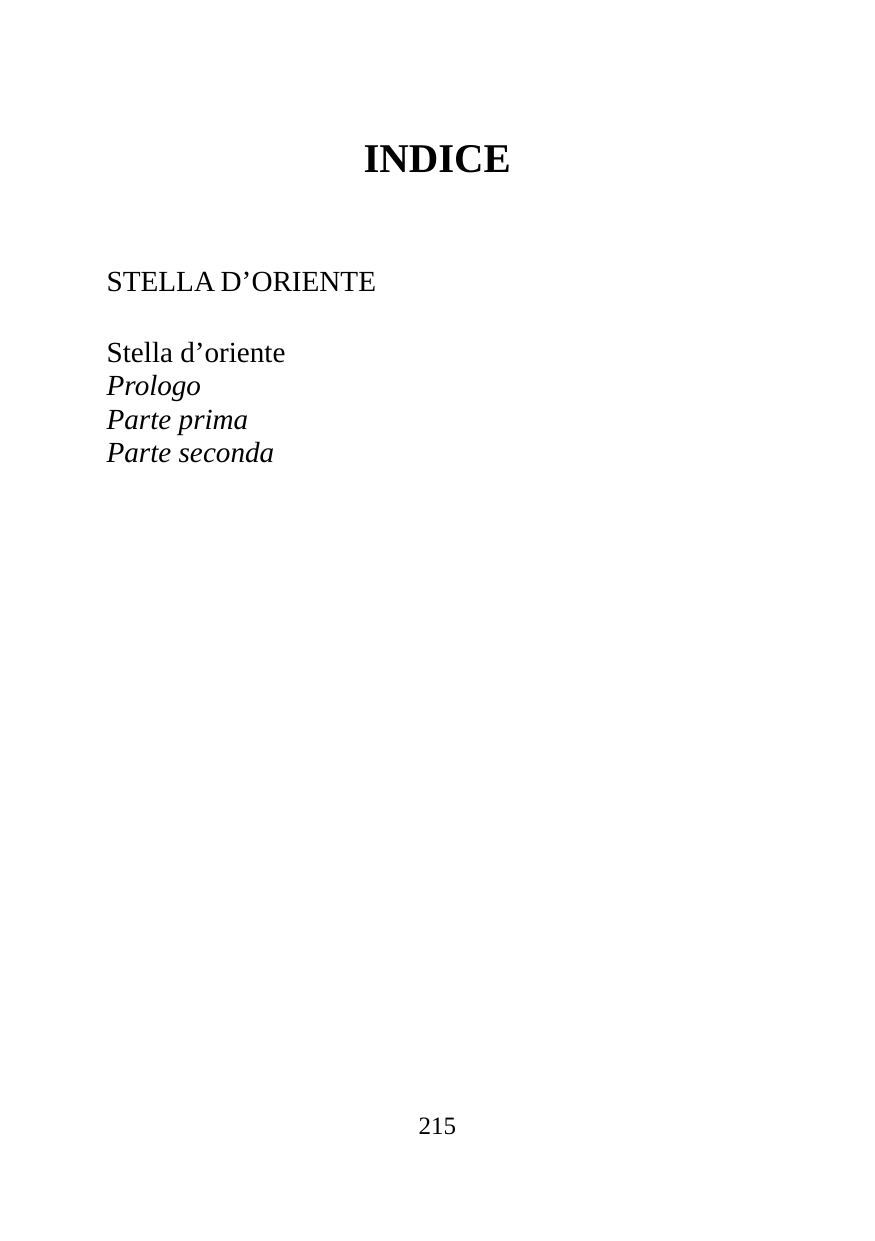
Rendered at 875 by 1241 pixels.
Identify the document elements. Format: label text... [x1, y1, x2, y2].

text Parte prima [106, 402, 768, 435]
text Stella d’oriente [106, 335, 768, 368]
text Prologo [106, 368, 768, 402]
subtitle INDICE [106, 134, 768, 181]
text STELLA D’ORIENTE [106, 264, 768, 297]
text Parte seconda [106, 435, 768, 469]
